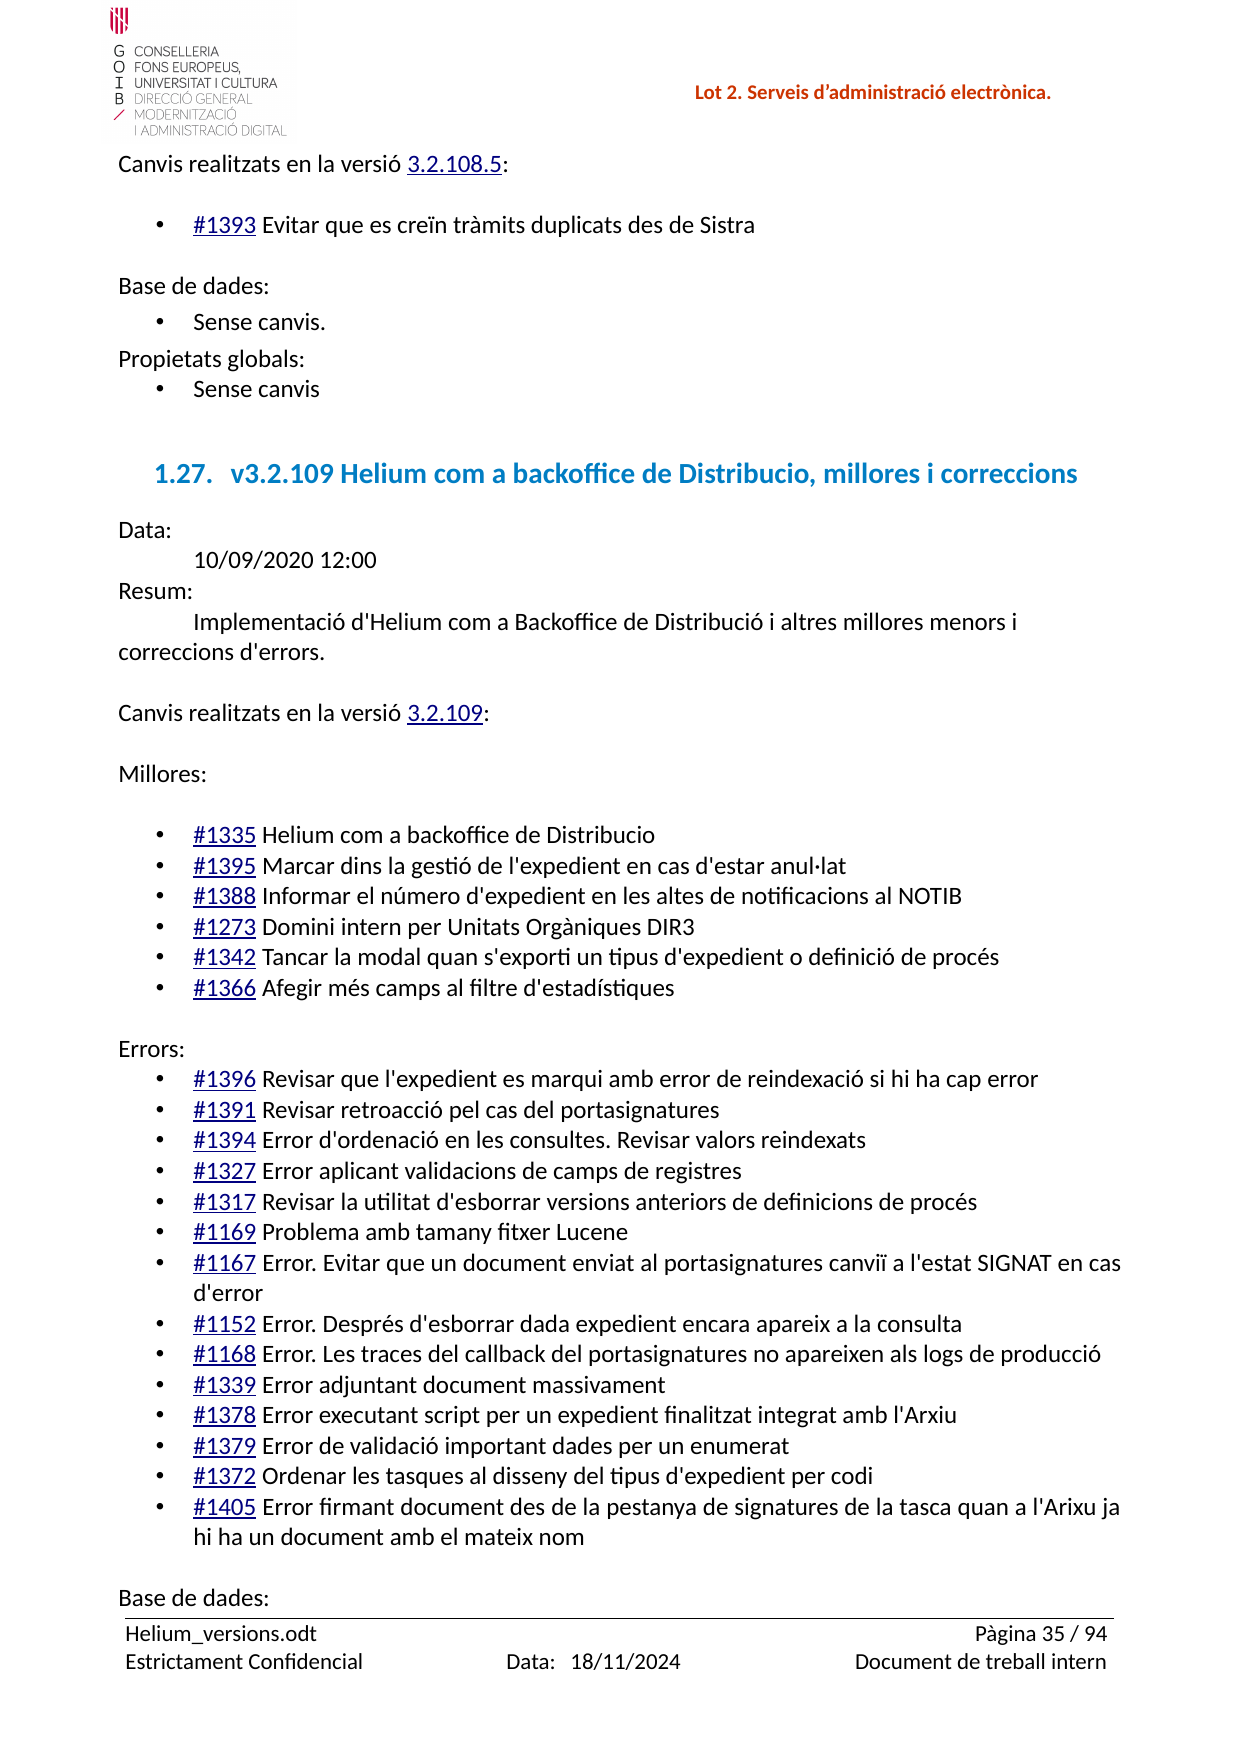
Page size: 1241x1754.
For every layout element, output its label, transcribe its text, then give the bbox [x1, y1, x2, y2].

list #1339 Error adjuntant document massivament [156, 1369, 1122, 1399]
list #1317 Revisar la utilitat d'esborrar versions anteriors de definicions de procés [156, 1186, 1122, 1216]
list Sense canvis. [156, 306, 1122, 337]
list #1391 Revisar retroacció pel cas del portasignatures [156, 1094, 1122, 1124]
text Data: [118, 514, 1122, 545]
picture [100, 0, 297, 144]
text Millores: [118, 758, 1122, 789]
list #1396 Revisar que l'expedient es marqui amb error de reindexació si hi ha cap error [156, 1063, 1122, 1094]
list #1394 Error d'ordenació en les consultes. Revisar valors reindexats [156, 1124, 1122, 1155]
list #1378 Error executant script per un expedient finalitzat integrat amb l'Arxiu [156, 1399, 1122, 1430]
list #1372 Ordenar les tasques al disseny del tipus d'expedient per codi [156, 1460, 1122, 1491]
text Canvis realitzats en la versió 3.2.108.5: [118, 148, 1122, 178]
list #1273 Domini intern per Unitats Orgàniques DIR3 [156, 911, 1122, 941]
list #1152 Error. Després d'esborrar dada expedient encara apareix a la consulta [156, 1308, 1122, 1338]
text Base de dades: [118, 270, 1122, 300]
text Canvis realitzats en la versió 3.2.109: [118, 697, 1122, 728]
text Implementació d'Helium com a Backoffice de Distribució i altres millores menors i correccions d'errors. [118, 606, 1122, 667]
list #1393 Evitar que es creïn tràmits duplicats des de Sistra [156, 209, 1122, 239]
text Base de dades: [118, 1582, 1122, 1613]
list #1388 Informar el número d'expedient en les altes de notificacions al NOTIB [156, 880, 1122, 911]
list Sense canvis [156, 373, 1122, 404]
list #1379 Error de validació important dades per un enumerat [156, 1430, 1122, 1460]
text Errors: [118, 1033, 1122, 1063]
list #1405 Error firmant document des de la pestanya de signatures de la tasca quan a l'Arixu ja hi ha un document amb el mateix nom [156, 1491, 1122, 1552]
subtitle v3.2.109 Helium com a backoffice de Distribucio, millores i correccions [153, 455, 1122, 491]
list #1167 Error. Evitar que un document enviat al portasignatures canviï a l'estat SIGNAT en cas d'error [156, 1247, 1122, 1308]
list #1342 Tancar la modal quan s'exporti un tipus d'expedient o definició de procés [156, 941, 1122, 972]
list #1335 Helium com a backoffice de Distribucio [156, 819, 1122, 850]
text Resum: [118, 575, 1122, 606]
text 10/09/2020 12:00 [118, 545, 1122, 575]
text Propietats globals: [118, 343, 1122, 373]
list #1395 Marcar dins la gestió de l'expedient en cas d'estar anul·lat [156, 850, 1122, 880]
list #1169 Problema amb tamany fitxer Lucene [156, 1216, 1122, 1247]
list #1168 Error. Les traces del callback del portasignatures no apareixen als logs de producció [156, 1338, 1122, 1369]
list #1366 Afegir més camps al filtre d'estadístiques [156, 972, 1122, 1002]
list #1327 Error aplicant validacions de camps de registres [156, 1155, 1122, 1186]
